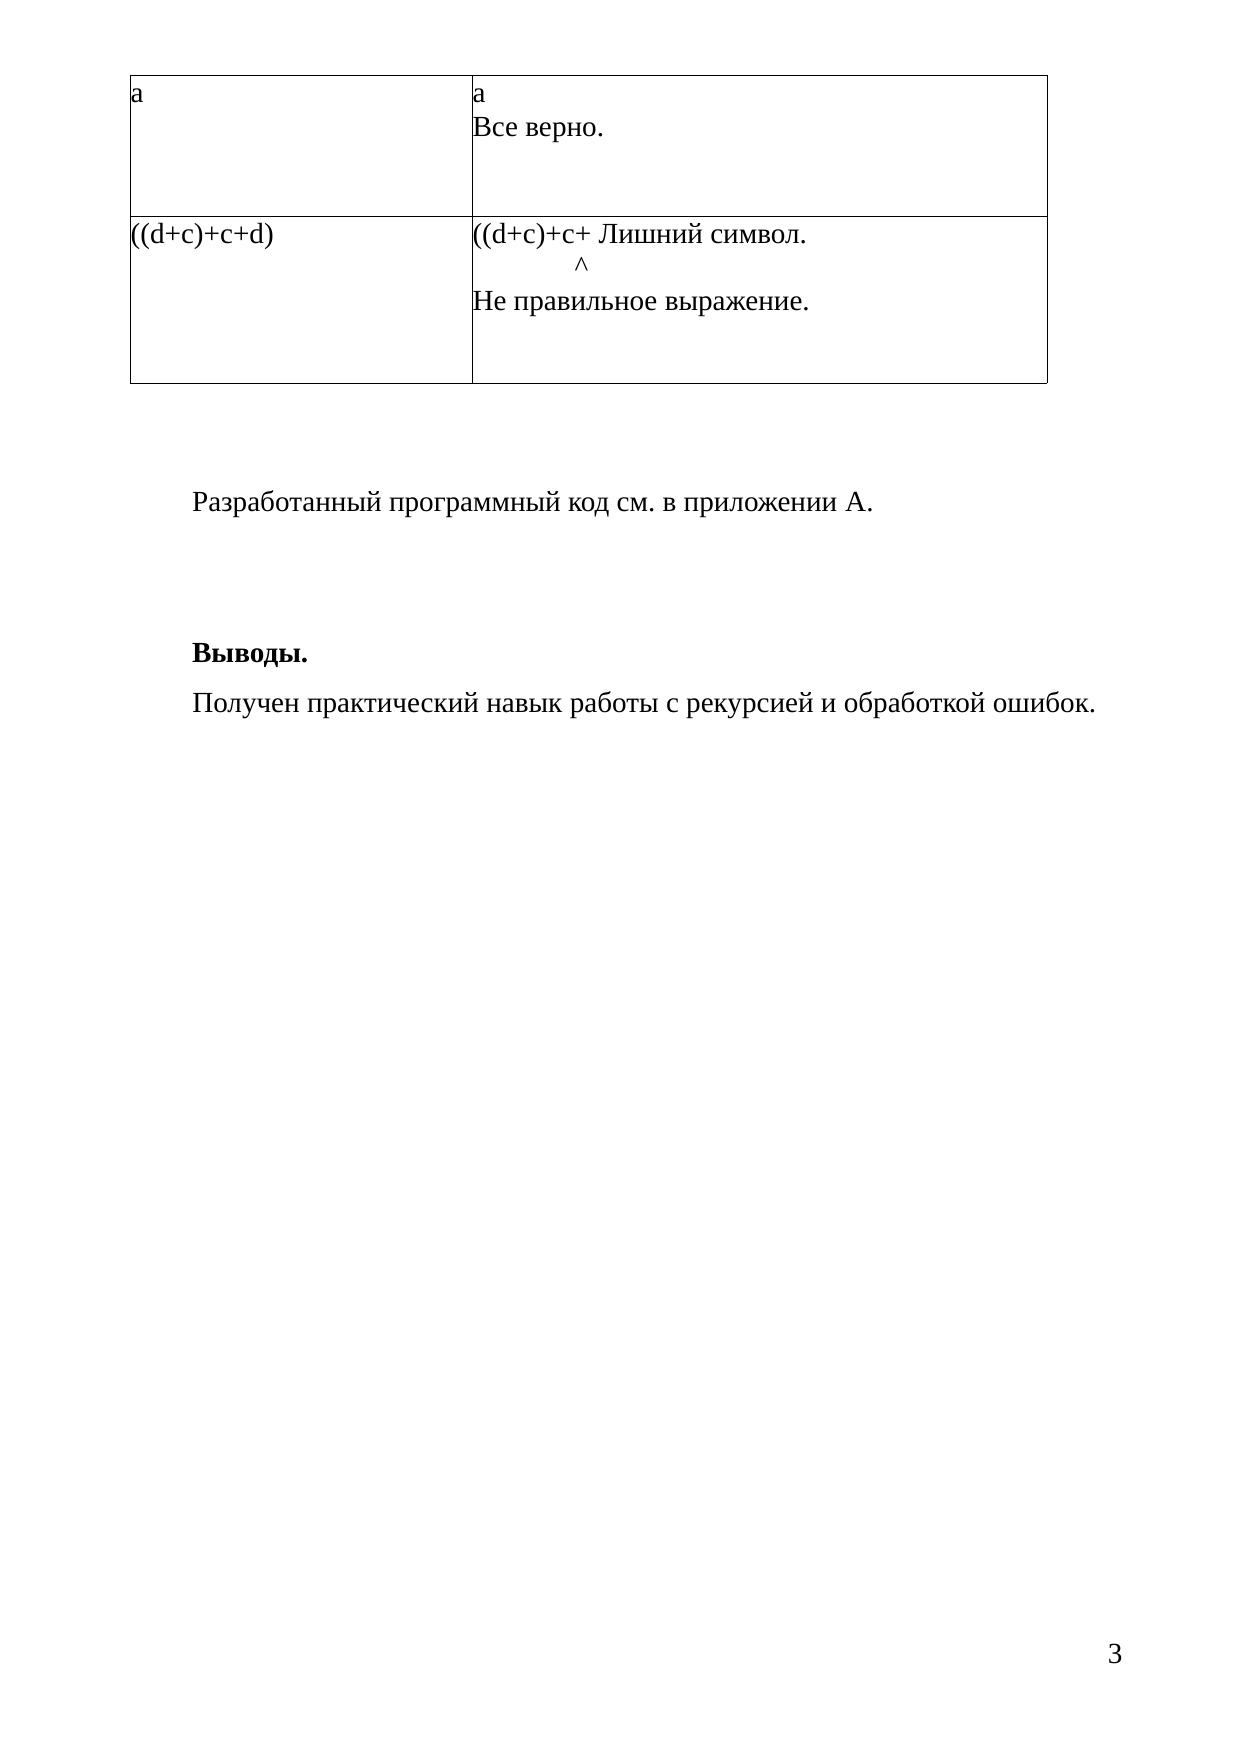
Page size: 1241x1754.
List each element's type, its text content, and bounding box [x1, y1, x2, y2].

text Выводы. [118, 635, 1122, 668]
text Получен практический навык работы с рекурсией и обработкой ошибок. [118, 685, 1122, 719]
table_cell a Все верно. [473, 76, 1047, 216]
table_cell ((d+c)+c+ Лишний символ. ^ Не правильное выражение. [473, 217, 1047, 383]
table_cell a [131, 76, 472, 216]
text Разработанный программный код см. в приложении A. [118, 484, 1122, 517]
table_cell ((d+c)+c+d) [131, 217, 472, 383]
